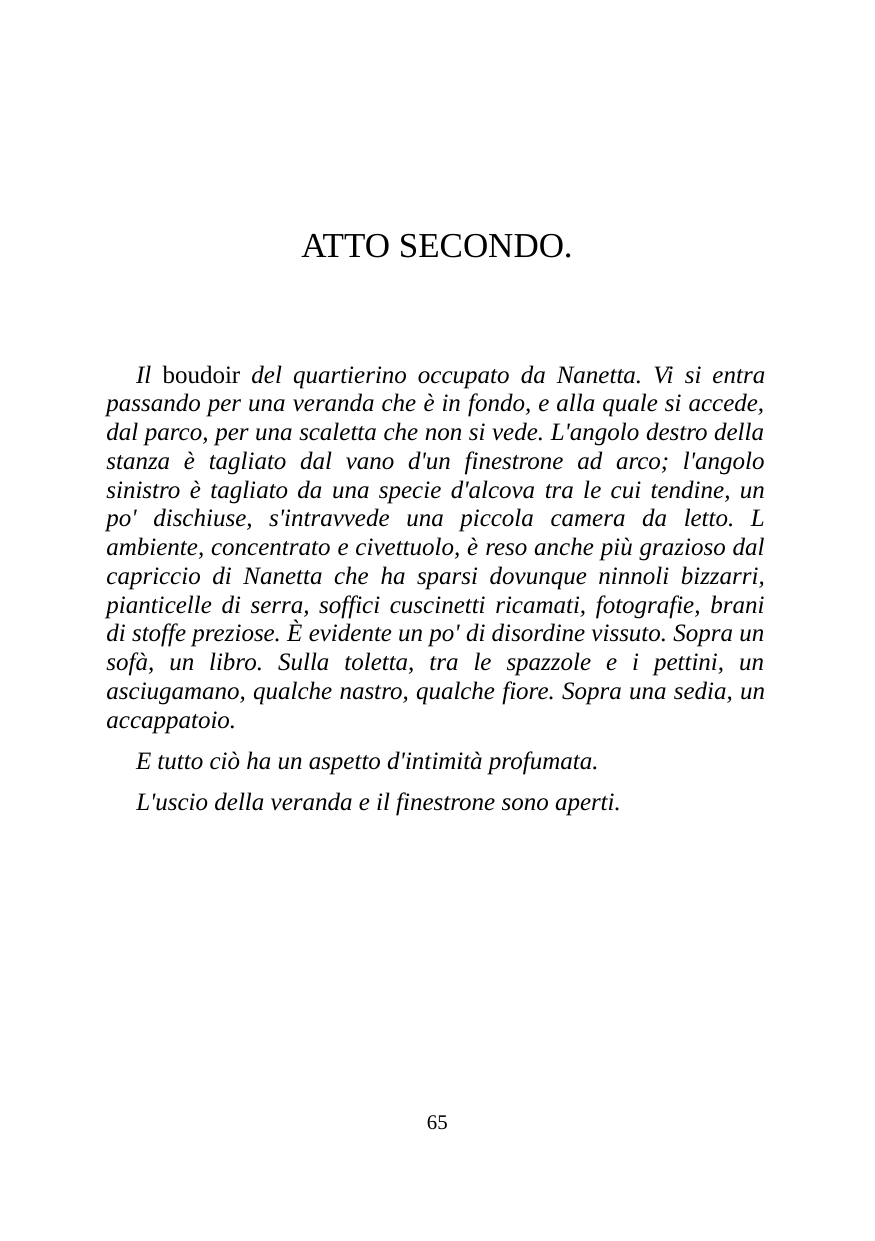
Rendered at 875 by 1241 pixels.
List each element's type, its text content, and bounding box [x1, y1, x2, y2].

subtitle ATTO SECONDO. [106, 224, 768, 264]
text L'uscio della veranda e il finestrone sono aperti. [106, 787, 768, 816]
text Il boudoir del quartierino occupato da Nanetta. Vi si entra passando per una veranda che è in fondo, e alla quale si accede, dal parco, per una scaletta che non si vede. L'angolo destro della stanza è tagliato dal vano d'un finestrone ad arco; l'angolo sinistro è tagliato da una specie d'alcova tra le cui tendine, un po' dischiuse, s'intravvede una piccola camera da letto. L ambiente, concentrato e civettuolo, è reso anche più grazioso dal capriccio di Nanetta che ha sparsi dovunque ninnoli bizzarri, pianticelle di serra, soffici cuscinetti ricamati, fotografie, brani di stoffe preziose. È evidente un po' di disordine vissuto. Sopra un sofà, un libro. Sulla toletta, tra le spazzole e i pettini, un asciugamano, qualche nastro, qualche fiore. Sopra una sedia, un accappatoio. [106, 360, 768, 733]
text E tutto ciò ha un aspetto d'intimità profumata. [106, 746, 768, 775]
